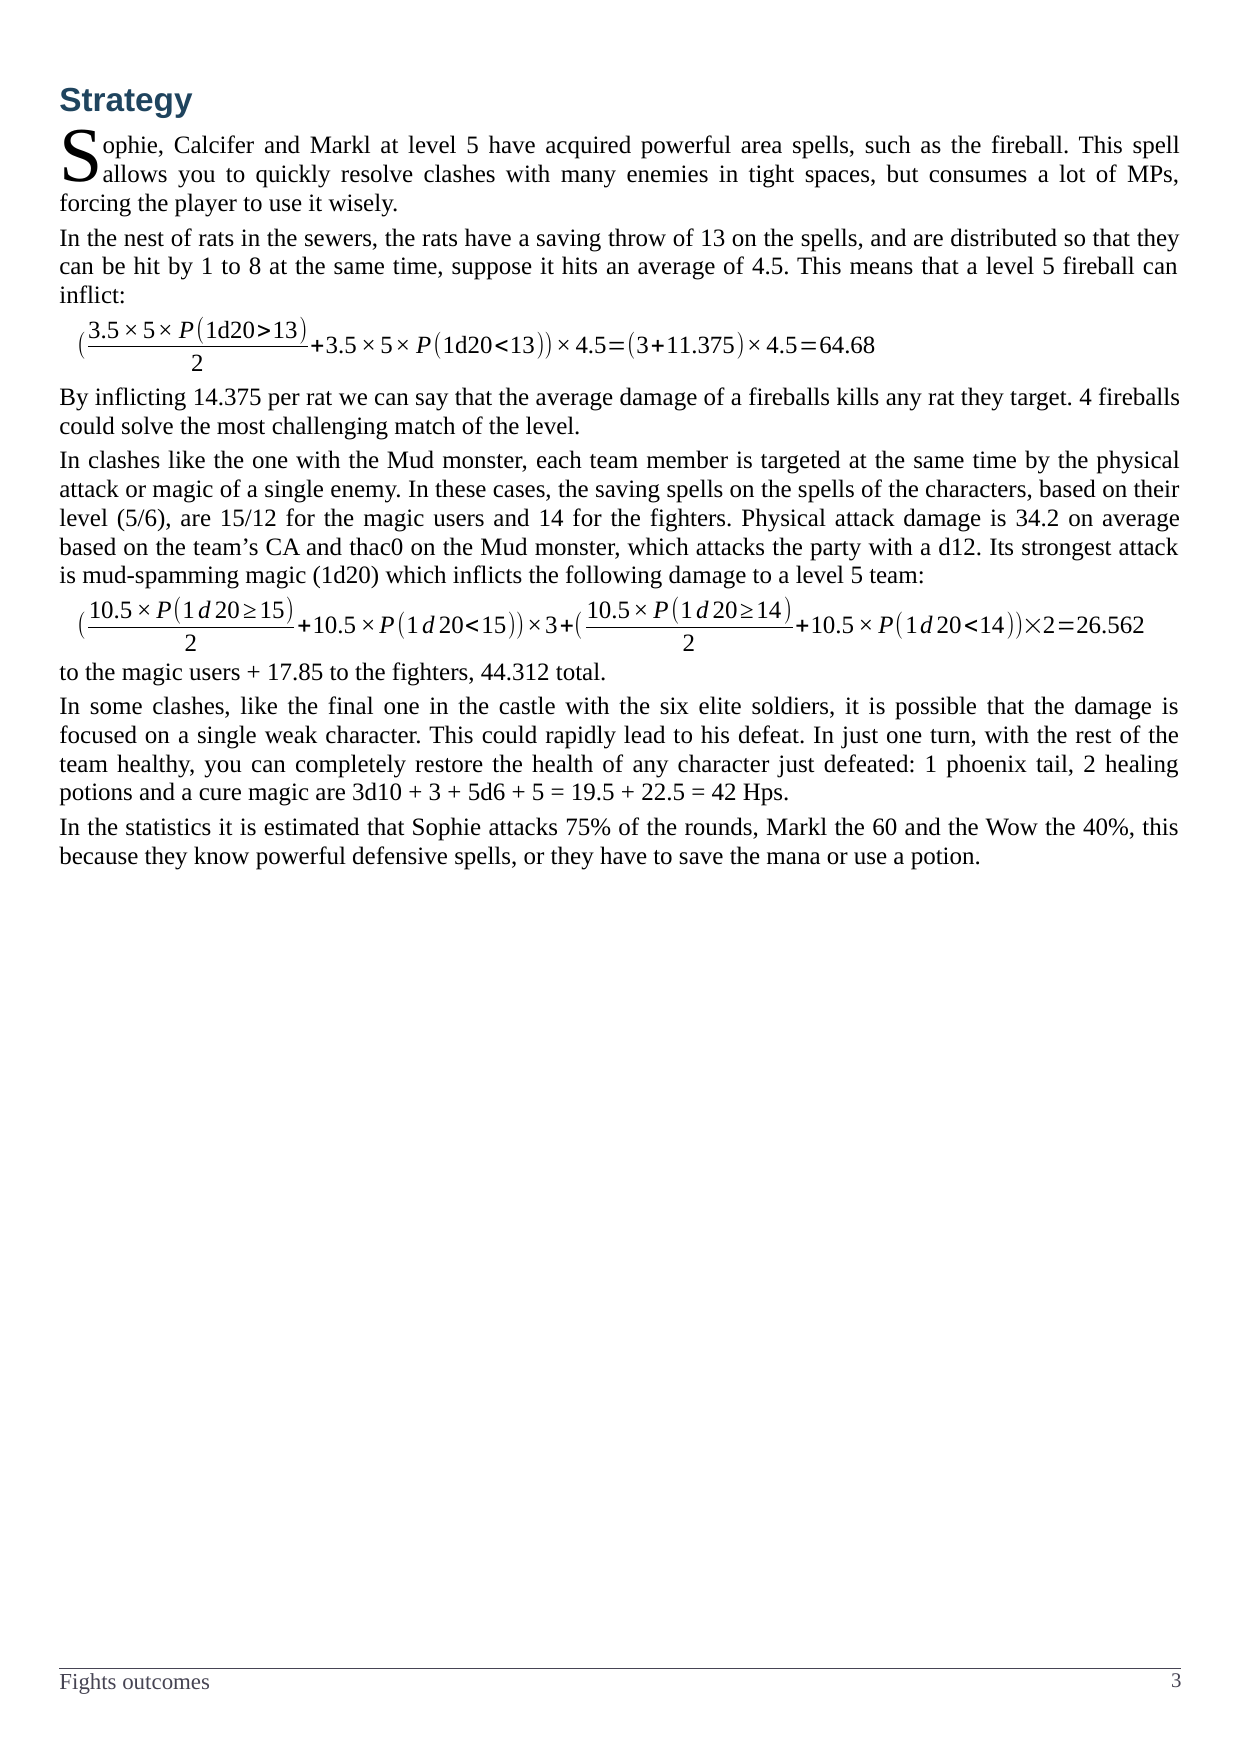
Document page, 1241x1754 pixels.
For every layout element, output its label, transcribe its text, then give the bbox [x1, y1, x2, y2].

text Sophie, Calcifer and Markl at level 5 have acquired powerful area spells, such as the fireball. This spell allows you to quickly resolve clashes with many enemies in tight spaces, but consumes a lot of MPs, forcing the player to use it wisely. [59, 131, 1181, 217]
text to the magic users + 17.85 to the fighters, 44.312 total. [59, 595, 1181, 685]
text In clashes like the one with the Mud monster, each team member is targeted at the same time by the physical attack or magic of a single enemy. In these cases, the saving spells on the spells of the characters, based on their level (5/6), are 15/12 for the magic users and 14 for the fighters. Physical attack damage is 34.2 on average based on the team’s CA and thac0 on the Mud monster, which attacks the party with a d12. Its strongest attack is mud-spamming magic (1d20) which inflicts the following damage to a level 5 team: [59, 446, 1181, 589]
text In the nest of rats in the sewers, the rats have a saving throw of 13 on the spells, and are distributed so that they can be hit by 1 to 8 at the same time, suppose it hits an average of 4.5. This means that a level 5 fireball can inflict: [59, 223, 1181, 309]
subtitle Strategy [59, 80, 1181, 118]
text In the statistics it is estimated that Sophie attacks 75% of the rounds, Markl the 60 and the Wow the 40%, this because they know powerful defensive spells, or they have to save the mana or use a potion. [59, 812, 1181, 870]
text By inflicting 14.375 per rat we can say that the average damage of a fireballs kills any rat they target. 4 fireballs could solve the most challenging match of the level. [59, 382, 1181, 440]
text In some clashes, like the final one in the castle with the six elite soldiers, it is possible that the damage is focused on a single weak character. This could rapidly lead to his defeat. In just one turn, with the rest of the team healthy, you can completely restore the health of any character just defeated: 1 phoenix tail, 2 healing potions and a cure magic are 3d10 + 3 + 5d6 + 5 = 19.5 + 22.5 = 42 Hps. [59, 691, 1181, 806]
